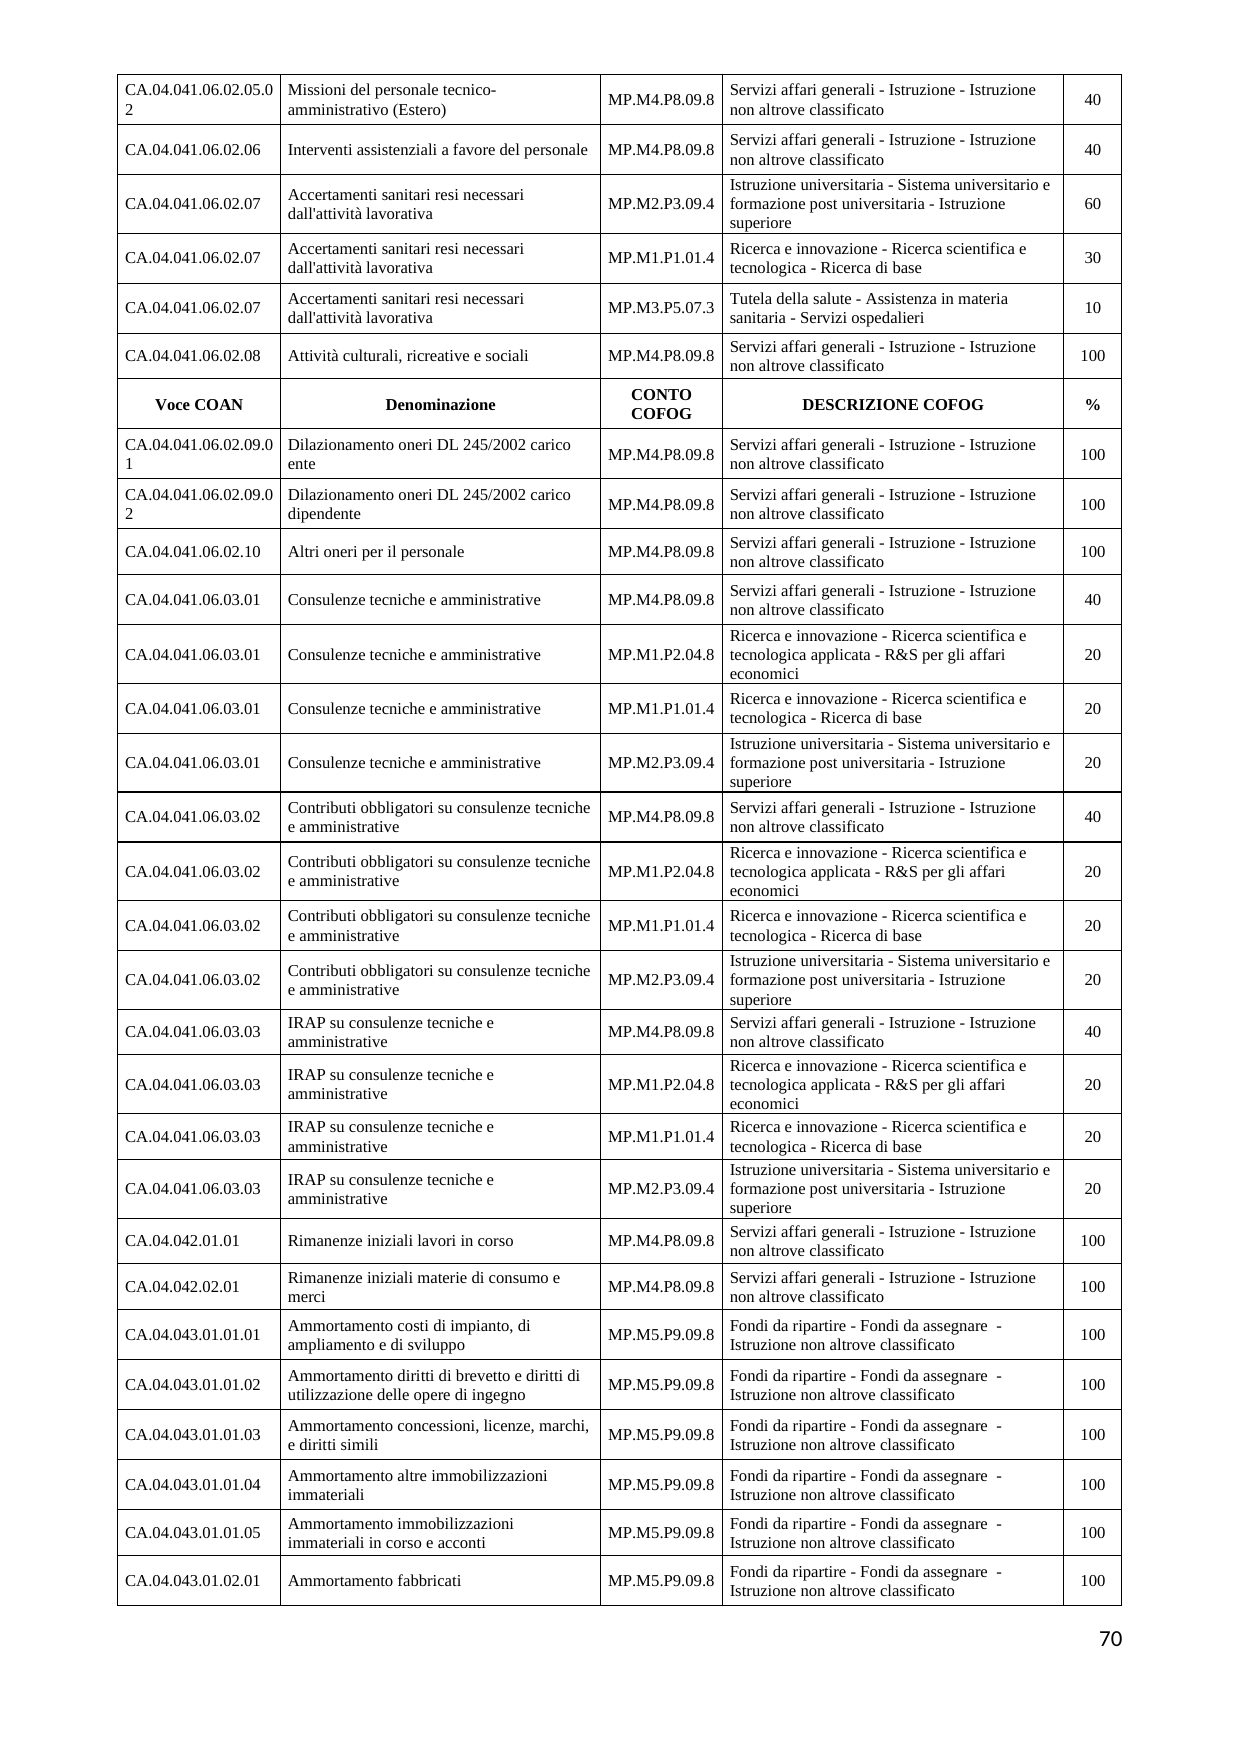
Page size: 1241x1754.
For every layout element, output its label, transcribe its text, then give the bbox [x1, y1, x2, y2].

table_cell CA.04.041.06.03.03 [118, 1055, 280, 1113]
table_cell CA.04.041.06.02.10 [118, 529, 280, 574]
table_cell Servizi affari generali - Istruzione - Istruzione non altrove classificato [723, 334, 1063, 378]
table_cell IRAP su consulenze tecniche e amministrative [281, 1055, 600, 1113]
table_cell 100 [1064, 1410, 1121, 1459]
table_cell MP.M4.P8.09.8 [601, 1010, 722, 1054]
table_cell Servizi affari generali - Istruzione - Istruzione non altrove classificato [723, 429, 1063, 478]
table_cell Attività culturali, ricreative e sociali [281, 334, 600, 378]
table_cell Tutela della salute - Assistenza in materia sanitaria - Servizi ospedalieri [723, 284, 1063, 332]
table_cell Servizi affari generali - Istruzione - Istruzione non altrove classificato [723, 1010, 1063, 1054]
table_cell Accertamenti sanitari resi necessari dall'attività lavorativa [281, 284, 600, 332]
table_cell CA.04.041.06.03.01 [118, 684, 280, 733]
table_cell 100 [1064, 1510, 1121, 1555]
table_cell 100 [1064, 1219, 1121, 1263]
table_cell Ricerca e innovazione - Ricerca scientifica e tecnologica applicata - R&S per gli affari economici [723, 625, 1063, 683]
table_cell 20 [1064, 1160, 1121, 1217]
table_cell Ricerca e innovazione - Ricerca scientifica e tecnologica applicata - R&S per gli affari economici [723, 843, 1063, 900]
table_cell MP.M5.P9.09.8 [601, 1556, 722, 1605]
table_cell CA.04.042.01.01 [118, 1219, 280, 1263]
table_cell Contributi obbligatori su consulenze tecniche e amministrative [281, 793, 600, 841]
table_cell Accertamenti sanitari resi necessari dall'attività lavorativa [281, 234, 600, 282]
table_cell Ammortamento diritti di brevetto e diritti di utilizzazione delle opere di ingegno [281, 1360, 600, 1409]
table_cell MP.M3.P5.07.3 [601, 284, 722, 332]
table_cell MP.M4.P8.09.8 [601, 429, 722, 478]
table_cell CA.04.041.06.03.01 [118, 575, 280, 624]
table_cell Servizi affari generali - Istruzione - Istruzione non altrove classificato [723, 75, 1063, 124]
table_cell Fondi da ripartire - Fondi da assegnare - Istruzione non altrove classificato [723, 1310, 1063, 1359]
table_cell CONTO COFOG [601, 379, 722, 428]
table_cell MP.M4.P8.09.8 [601, 1264, 722, 1309]
table_cell CA.04.041.06.03.02 [118, 843, 280, 900]
table_cell Ammortamento concessioni, licenze, marchi, e diritti simili [281, 1410, 600, 1459]
table_cell MP.M1.P2.04.8 [601, 843, 722, 900]
table_cell MP.M4.P8.09.8 [601, 1219, 722, 1263]
table_cell CA.04.043.01.01.02 [118, 1360, 280, 1409]
table_cell MP.M1.P1.01.4 [601, 234, 722, 282]
table_cell MP.M1.P2.04.8 [601, 625, 722, 683]
table_cell CA.04.043.01.01.05 [118, 1510, 280, 1555]
table_cell Consulenze tecniche e amministrative [281, 575, 600, 624]
table_cell 20 [1064, 843, 1121, 900]
table_cell MP.M1.P1.01.4 [601, 901, 722, 950]
table_cell CA.04.041.06.02.06 [118, 125, 280, 174]
table_cell Voce COAN [118, 379, 280, 428]
table_cell 20 [1064, 951, 1121, 1008]
table_cell MP.M2.P3.09.4 [601, 175, 722, 232]
table_cell 100 [1064, 1460, 1121, 1509]
table_cell 100 [1064, 1264, 1121, 1309]
table_cell 100 [1064, 1310, 1121, 1359]
table_cell Istruzione universitaria - Sistema universitario e formazione post universitaria - Istruzione superiore [723, 734, 1063, 791]
table_cell CA.04.041.06.03.03 [118, 1160, 280, 1217]
table_cell MP.M2.P3.09.4 [601, 1160, 722, 1217]
table_cell 40 [1064, 75, 1121, 124]
table_cell Consulenze tecniche e amministrative [281, 734, 600, 791]
table_cell CA.04.043.01.02.01 [118, 1556, 280, 1605]
table_cell MP.M4.P8.09.8 [601, 75, 722, 124]
table_cell CA.04.041.06.02.09.01 [118, 429, 280, 478]
table_cell MP.M5.P9.09.8 [601, 1460, 722, 1509]
table_cell Dilazionamento oneri DL 245/2002 carico ente [281, 429, 600, 478]
table_cell MP.M4.P8.09.8 [601, 479, 722, 528]
table_cell 40 [1064, 1010, 1121, 1054]
table_cell Servizi affari generali - Istruzione - Istruzione non altrove classificato [723, 529, 1063, 574]
table_cell 20 [1064, 734, 1121, 791]
table_cell MP.M5.P9.09.8 [601, 1510, 722, 1555]
table_cell 100 [1064, 529, 1121, 574]
table_cell Fondi da ripartire - Fondi da assegnare - Istruzione non altrove classificato [723, 1510, 1063, 1555]
table_cell Interventi assistenziali a favore del personale [281, 125, 600, 174]
table_cell CA.04.041.06.03.01 [118, 734, 280, 791]
table_cell 20 [1064, 625, 1121, 683]
table_cell Dilazionamento oneri DL 245/2002 carico dipendente [281, 479, 600, 528]
table_cell Servizi affari generali - Istruzione - Istruzione non altrove classificato [723, 1219, 1063, 1263]
table_cell 100 [1064, 334, 1121, 378]
table_cell CA.04.041.06.02.08 [118, 334, 280, 378]
table_cell MP.M5.P9.09.8 [601, 1310, 722, 1359]
table_cell Accertamenti sanitari resi necessari dall'attività lavorativa [281, 175, 600, 232]
table_cell Rimanenze iniziali materie di consumo e merci [281, 1264, 600, 1309]
table_cell CA.04.041.06.03.01 [118, 625, 280, 683]
table_cell IRAP su consulenze tecniche e amministrative [281, 1114, 600, 1159]
table_cell CA.04.041.06.02.09.02 [118, 479, 280, 528]
table_cell CA.04.041.06.03.03 [118, 1114, 280, 1159]
table_cell Servizi affari generali - Istruzione - Istruzione non altrove classificato [723, 575, 1063, 624]
table_cell MP.M4.P8.09.8 [601, 575, 722, 624]
table_cell MP.M2.P3.09.4 [601, 951, 722, 1008]
table_cell 60 [1064, 175, 1121, 232]
table_cell CA.04.041.06.02.07 [118, 284, 280, 332]
table_cell Fondi da ripartire - Fondi da assegnare - Istruzione non altrove classificato [723, 1556, 1063, 1605]
table_cell MP.M5.P9.09.8 [601, 1410, 722, 1459]
table_cell 40 [1064, 793, 1121, 841]
table_cell Ricerca e innovazione - Ricerca scientifica e tecnologica - Ricerca di base [723, 234, 1063, 282]
table_cell CA.04.043.01.01.01 [118, 1310, 280, 1359]
table_cell 20 [1064, 1055, 1121, 1113]
table_cell 40 [1064, 575, 1121, 624]
table_cell Istruzione universitaria - Sistema universitario e formazione post universitaria - Istruzione superiore [723, 951, 1063, 1008]
table_cell Ricerca e innovazione - Ricerca scientifica e tecnologica - Ricerca di base [723, 901, 1063, 950]
table_cell Ricerca e innovazione - Ricerca scientifica e tecnologica applicata - R&S per gli affari economici [723, 1055, 1063, 1113]
table_cell % [1064, 379, 1121, 428]
table_cell 10 [1064, 284, 1121, 332]
table_cell MP.M1.P2.04.8 [601, 1055, 722, 1113]
table_cell MP.M4.P8.09.8 [601, 334, 722, 378]
table_cell Servizi affari generali - Istruzione - Istruzione non altrove classificato [723, 479, 1063, 528]
table_cell MP.M4.P8.09.8 [601, 793, 722, 841]
table_cell CA.04.041.06.02.05.02 [118, 75, 280, 124]
table_cell MP.M1.P1.01.4 [601, 1114, 722, 1159]
table_cell Ammortamento altre immobilizzazioni immateriali [281, 1460, 600, 1509]
table_cell Consulenze tecniche e amministrative [281, 684, 600, 733]
table_cell CA.04.041.06.02.07 [118, 234, 280, 282]
table_cell Ammortamento immobilizzazioni immateriali in corso e acconti [281, 1510, 600, 1555]
table_cell Ammortamento fabbricati [281, 1556, 600, 1605]
table_cell CA.04.041.06.03.02 [118, 901, 280, 950]
table_cell MP.M4.P8.09.8 [601, 125, 722, 174]
table_cell 20 [1064, 1114, 1121, 1159]
table_cell Fondi da ripartire - Fondi da assegnare - Istruzione non altrove classificato [723, 1410, 1063, 1459]
table_cell CA.04.043.01.01.04 [118, 1460, 280, 1509]
table_cell Fondi da ripartire - Fondi da assegnare - Istruzione non altrove classificato [723, 1460, 1063, 1509]
table_cell IRAP su consulenze tecniche e amministrative [281, 1010, 600, 1054]
table_cell CA.04.041.06.03.02 [118, 793, 280, 841]
table_cell CA.04.041.06.02.07 [118, 175, 280, 232]
table_cell Missioni del personale tecnico-amministrativo (Estero) [281, 75, 600, 124]
table_cell Ricerca e innovazione - Ricerca scientifica e tecnologica - Ricerca di base [723, 1114, 1063, 1159]
table_cell 20 [1064, 684, 1121, 733]
table_cell Servizi affari generali - Istruzione - Istruzione non altrove classificato [723, 1264, 1063, 1309]
table_cell Servizi affari generali - Istruzione - Istruzione non altrove classificato [723, 793, 1063, 841]
table_cell Ricerca e innovazione - Ricerca scientifica e tecnologica - Ricerca di base [723, 684, 1063, 733]
table_cell Denominazione [281, 379, 600, 428]
table_cell 100 [1064, 479, 1121, 528]
table_cell CA.04.042.02.01 [118, 1264, 280, 1309]
table_cell MP.M5.P9.09.8 [601, 1360, 722, 1409]
table_cell MP.M1.P1.01.4 [601, 684, 722, 733]
table_cell Istruzione universitaria - Sistema universitario e formazione post universitaria - Istruzione superiore [723, 1160, 1063, 1217]
table_cell CA.04.043.01.01.03 [118, 1410, 280, 1459]
table_cell IRAP su consulenze tecniche e amministrative [281, 1160, 600, 1217]
table_cell 30 [1064, 234, 1121, 282]
table_cell 100 [1064, 429, 1121, 478]
table_cell Rimanenze iniziali lavori in corso [281, 1219, 600, 1263]
table_cell Contributi obbligatori su consulenze tecniche e amministrative [281, 843, 600, 900]
table_cell 40 [1064, 125, 1121, 174]
table_cell 100 [1064, 1556, 1121, 1605]
table_cell CA.04.041.06.03.03 [118, 1010, 280, 1054]
table_cell Servizi affari generali - Istruzione - Istruzione non altrove classificato [723, 125, 1063, 174]
table_cell Contributi obbligatori su consulenze tecniche e amministrative [281, 951, 600, 1008]
table_cell 20 [1064, 901, 1121, 950]
table_cell Fondi da ripartire - Fondi da assegnare - Istruzione non altrove classificato [723, 1360, 1063, 1409]
table_cell 100 [1064, 1360, 1121, 1409]
table_cell Consulenze tecniche e amministrative [281, 625, 600, 683]
table_cell Istruzione universitaria - Sistema universitario e formazione post universitaria - Istruzione superiore [723, 175, 1063, 232]
table_cell CA.04.041.06.03.02 [118, 951, 280, 1008]
table_cell MP.M2.P3.09.4 [601, 734, 722, 791]
table_cell MP.M4.P8.09.8 [601, 529, 722, 574]
table_cell DESCRIZIONE COFOG [723, 379, 1063, 428]
table_cell Altri oneri per il personale [281, 529, 600, 574]
table_cell Ammortamento costi di impianto, di ampliamento e di sviluppo [281, 1310, 600, 1359]
table_cell Contributi obbligatori su consulenze tecniche e amministrative [281, 901, 600, 950]
